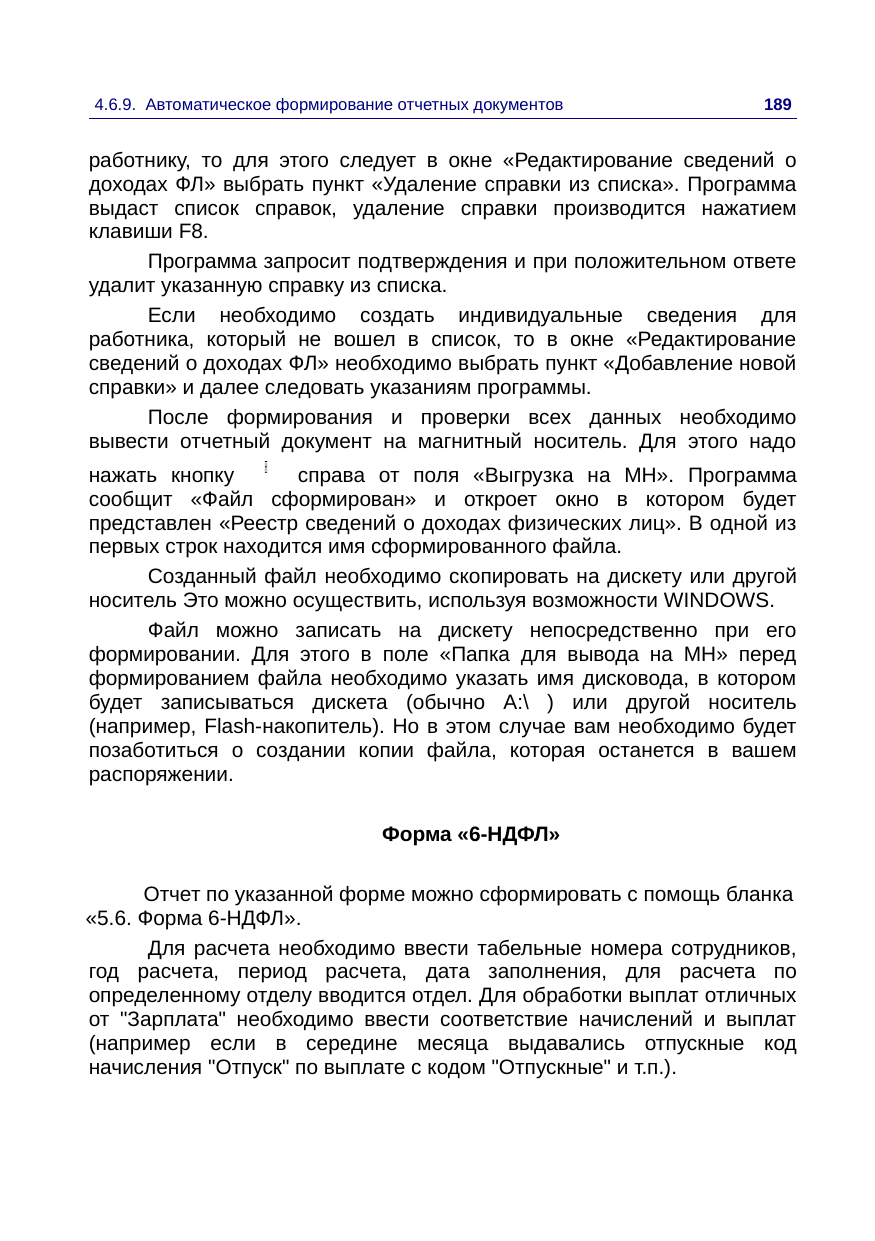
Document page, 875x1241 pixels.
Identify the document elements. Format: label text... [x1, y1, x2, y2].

picture [264, 461, 268, 473]
text Форма «6-НДФЛ» [88, 822, 797, 846]
text Созданный файл необходимо скопировать на дискету или другой носитель Это можно осуществить, используя возможности WINDOWS. [88, 564, 797, 612]
text Программа запросит подтверждения и при положительном ответе удалит указанную справку из списка. [88, 249, 797, 297]
text Отчет по указанной форме можно сформировать с помощь бланка «5.6. Форма 6-НДФЛ». [85, 881, 797, 929]
text Файл можно записать на дискету непосредственно при его формировании. Для этого в поле «Папка для вывода на МН» перед формированием файла необходимо указать имя дисковода, в котором будет записываться дискета (обычно А:\ ) или другой носитель (например, Flash-накопитель). Но в этом случае вам необходимо будет позаботиться о создании копии файла, которая останется в вашем распоряжении. [88, 618, 797, 786]
text Если необходимо создать индивидуальные сведения для работника, который не вошел в список, то в окне «Редактирование сведений о доходах ФЛ» необходимо выбрать пункт «Добавление новой справки» и далее следовать указаниям программы. [88, 303, 797, 399]
text После формирования и проверки всех данных необходимо вывести отчетный документ на магнитный носитель. Для этого надо нажать кнопку справа от поля «Выгрузка на МН». Программа сообщит «Файл сформирован» и откроет окно в котором будет представлен «Реестр сведений о доходах физических лиц». В одной из первых строк находится имя сформированного файла. [88, 405, 797, 558]
text работнику, то для этого следует в окне «Редактирование сведений о доходах ФЛ» выбрать пункт «Удаление справки из списка». Программа выдаст список справок, удаление справки производится нажатием клавиши F8. [88, 147, 797, 243]
text Для расчета необходимо ввести табельные номера сотрудников, год расчета, период расчета, дата заполнения, для расчета по определенному отделу вводится отдел. Для обработки выплат отличных от "Зарплата" необходимо ввести соответствие начислений и выплат (например если в середине месяца выдавались отпускные код начисления "Отпуск" по выплате с кодом "Отпускные" и т.п.). [88, 935, 797, 1079]
